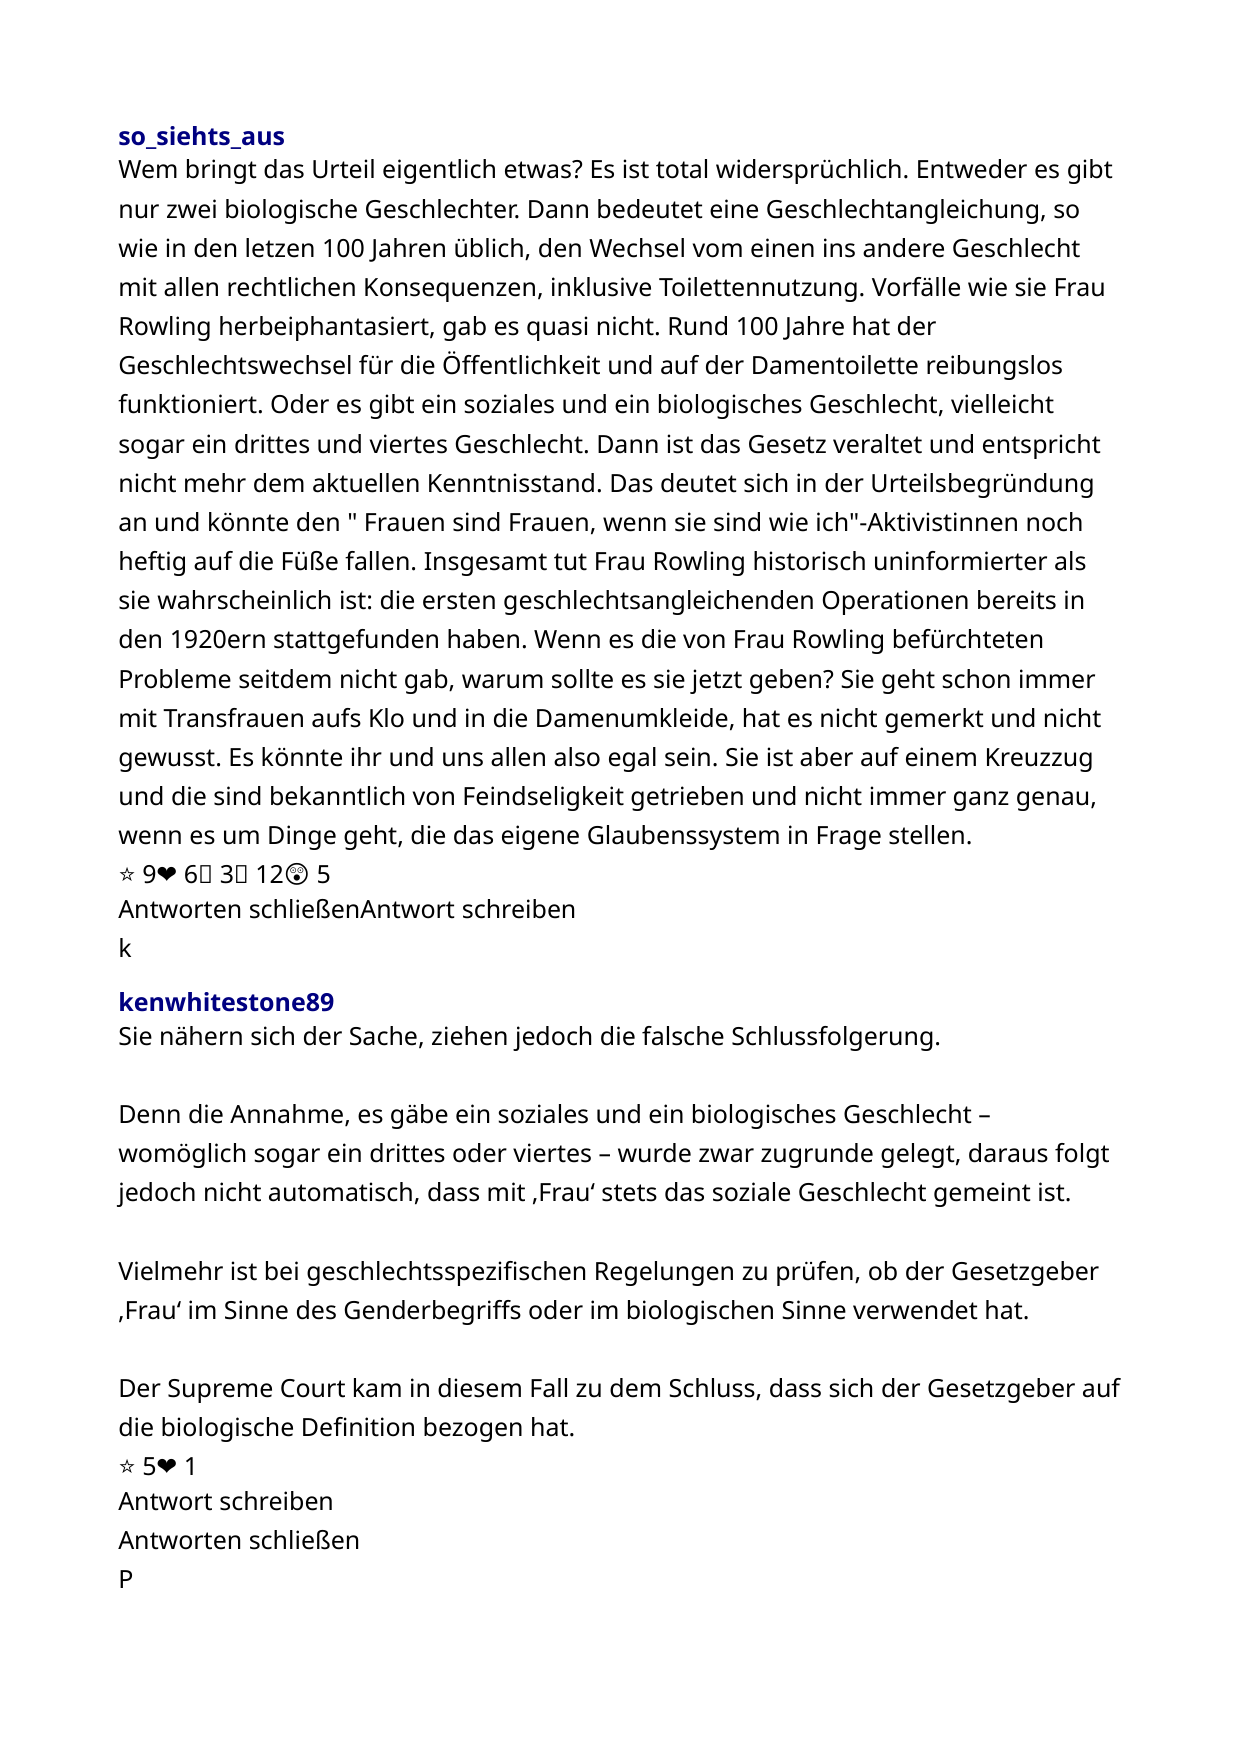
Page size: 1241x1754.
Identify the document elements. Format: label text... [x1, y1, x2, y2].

subtitle so_siehts_aus [118, 118, 1122, 152]
text Wem bringt das Urteil eigentlich etwas? Es ist total widersprüchlich. Entweder es gibt nur zwei biologische Geschlechter. Dann bedeutet eine Geschlechtangleichung, so wie in den letzen 100 Jahren üblich, den Wechsel vom einen ins andere Geschlecht mit allen rechtlichen Konsequenzen, inklusive Toilettennutzung. Vorfälle wie sie Frau Rowling herbeiphantasiert, gab es quasi nicht. Rund 100 Jahre hat der Geschlechtswechsel für die Öffentlichkeit und auf der Damentoilette reibungslos funktioniert. Oder es gibt ein soziales und ein biologisches Geschlecht, vielleicht sogar ein drittes und viertes Geschlecht. Dann ist das Gesetz veraltet und entspricht nicht mehr dem aktuellen Kenntnisstand. Das deutet sich in der Urteilsbegründung an und könnte den " Frauen sind Frauen, wenn sie sind wie ich"-Aktivistinnen noch heftig auf die Füße fallen. Insgesamt tut Frau Rowling historisch uninformierter als sie wahrscheinlich ist: die ersten geschlechtsangleichenden Operationen bereits in den 1920ern stattgefunden haben. Wenn es die von Frau Rowling befürchteten Probleme seitdem nicht gab, warum sollte es sie jetzt geben? Sie geht schon immer mit Transfrauen aufs Klo und in die Damenumkleide, hat es nicht gemerkt und nicht gewusst. Es könnte ihr und uns allen also egal sein. Sie ist aber auf einem Kreuzzug und die sind bekanntlich von Feindseligkeit getrieben und nicht immer ganz genau, wenn es um Dinge geht, die das eigene Glaubenssystem in Frage stellen. [118, 152, 1122, 852]
text Sie nähern sich der Sache, ziehen jedoch die falsche Schlussfolgerung. Denn die Annahme, es gäbe ein soziales und ein biologisches Geschlecht – womöglich sogar ein drittes oder viertes – wurde zwar zugrunde gelegt, daraus folgt jedoch nicht automatisch, dass mit ‚Frau‘ stets das soziale Geschlecht gemeint ist. Vielmehr ist bei geschlechtsspezifischen Regelungen zu prüfen, ob der Gesetzgeber ‚Frau‘ im Sinne des Genderbegriffs oder im biologischen Sinne verwendet hat. Der Supreme Court kam in diesem Fall zu dem Schluss, dass sich der Gesetzgeber auf die biologische Definition bezogen hat. [118, 1018, 1122, 1444]
text k [118, 930, 1122, 964]
text P [118, 1561, 1122, 1596]
text ⭐️ 5❤️ 1 [118, 1449, 1122, 1483]
text Antworten schließen [118, 1522, 1122, 1556]
text Antworten schließenAntwort schreiben [118, 891, 1122, 925]
subtitle kenwhitestone89 [118, 984, 1122, 1018]
text Antwort schreiben [118, 1483, 1122, 1517]
text ⭐️ 9❤️ 6🙁 3🤨 12😲 5 [118, 857, 1122, 891]
